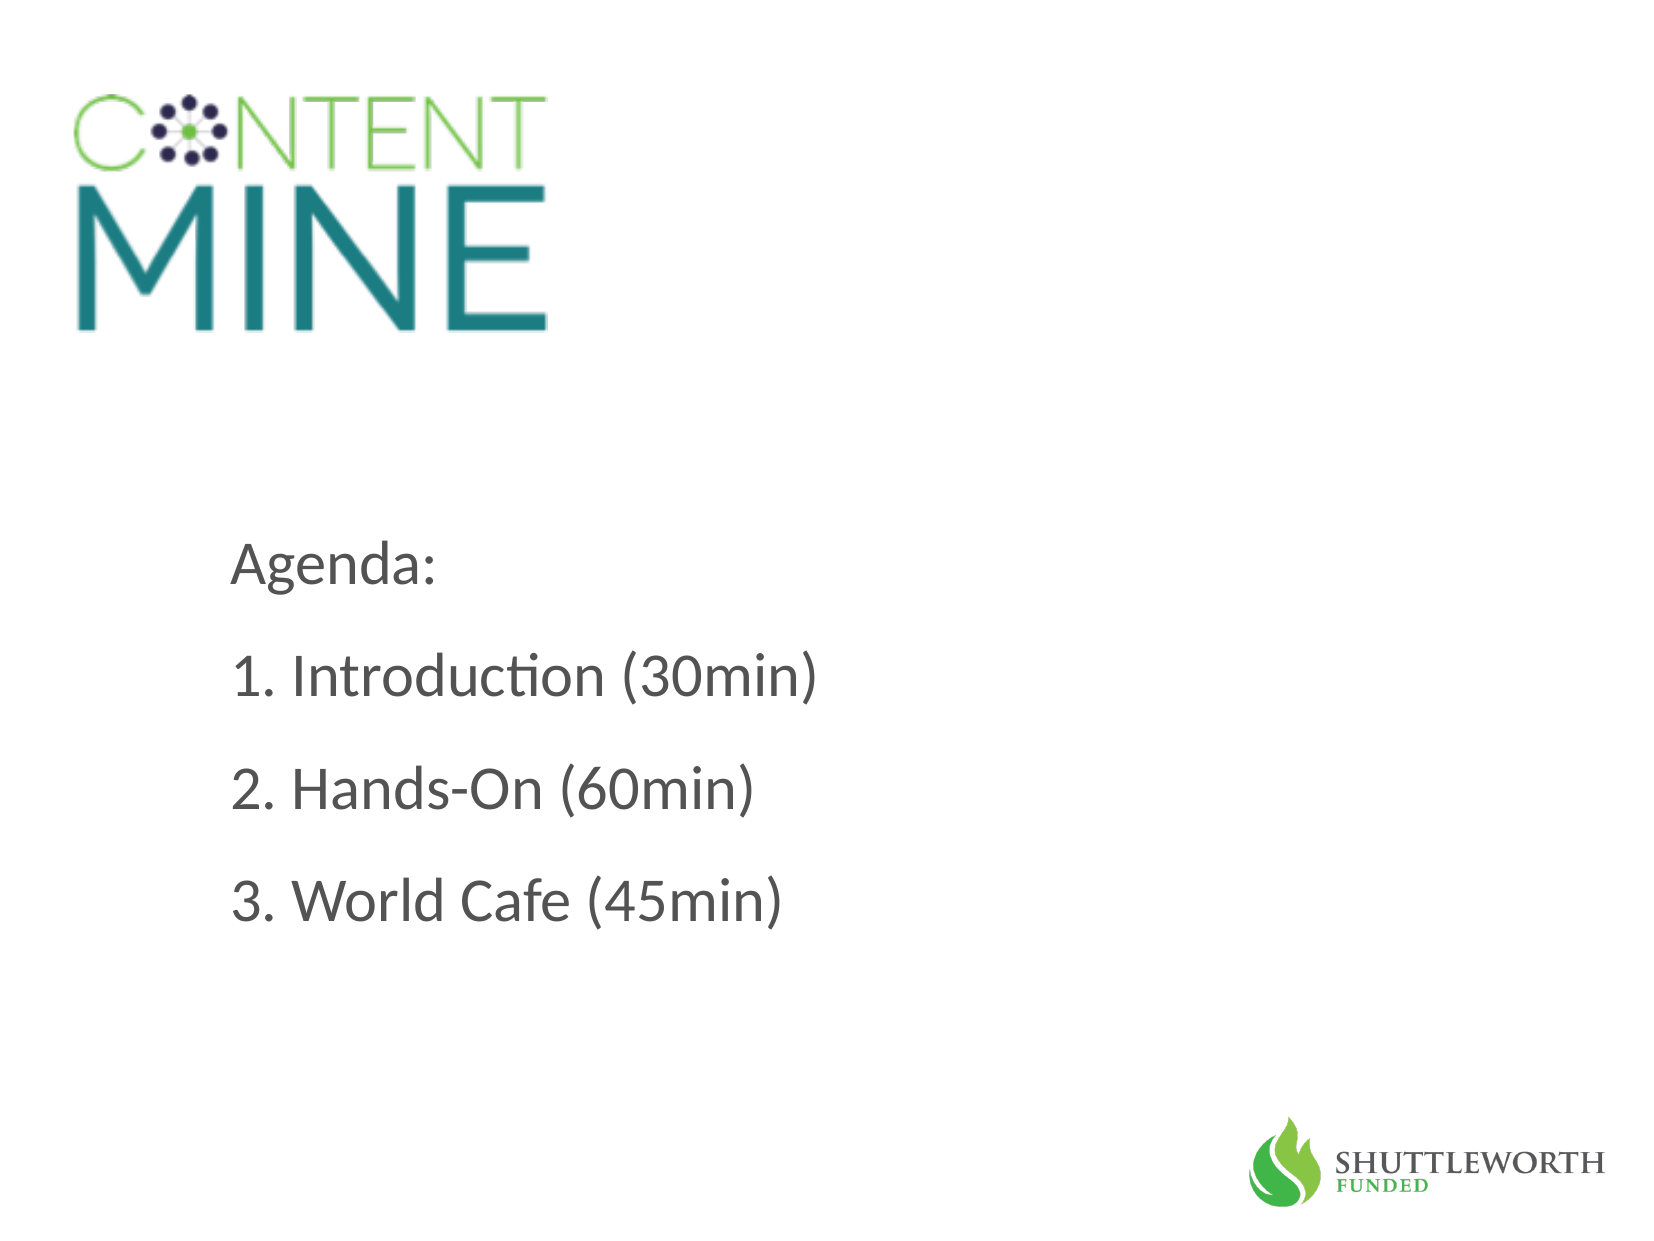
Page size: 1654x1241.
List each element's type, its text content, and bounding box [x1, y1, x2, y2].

title Agenda: 1. Introduction (30min) 2. Hands-On (60min) 3. World Cafe (45min) [208, 469, 1445, 945]
picture [1235, 1106, 1616, 1216]
picture [73, 93, 548, 333]
